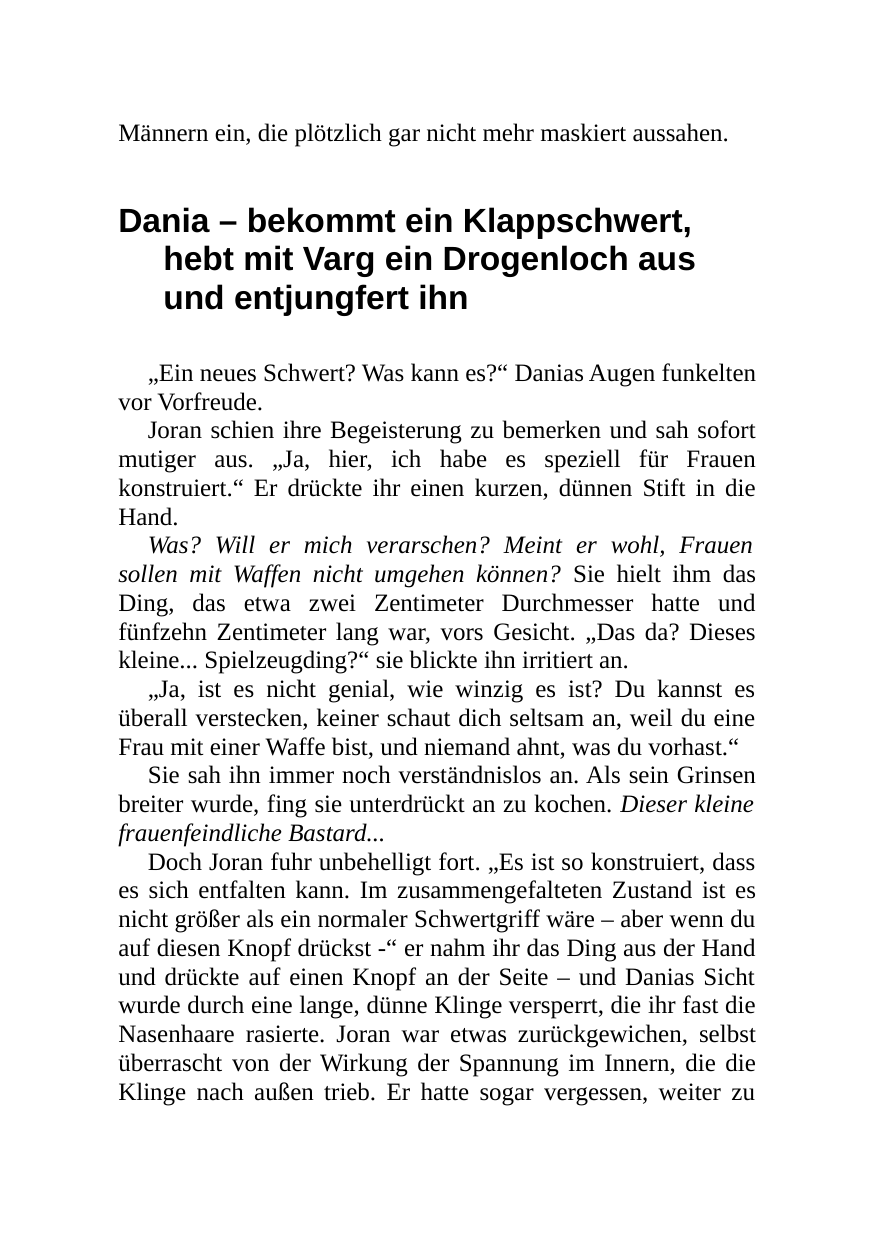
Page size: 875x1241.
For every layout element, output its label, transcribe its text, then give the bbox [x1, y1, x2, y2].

text Doch Joran fuhr unbehelligt fort. „Es ist so konstruiert, dass es sich entfalten kann. Im zusammengefalteten Zustand ist es nicht größer als ein normaler Schwertgriff wäre – aber wenn du auf diesen Knopf drückst -“ er nahm ihr das Ding aus der Hand und drückte auf einen Knopf an der Seite – und Danias Sicht wurde durch eine lange, dünne Klinge versperrt, die ihr fast die Nasenhaare rasierte. Joran war etwas zurückgewichen, selbst überrascht von der Wirkung der Spannung im Innern, die die Klinge nach außen trieb. Er hatte sogar vergessen, weiter zu [118, 847, 756, 1105]
text Männern ein, die plötzlich gar nicht mehr maskiert aussahen. [118, 118, 756, 147]
text Joran schien ihre Begeisterung zu bemerken und sah sofort mutiger aus. „Ja, hier, ich habe es speziell für Frauen konstruiert.“ Er drückte ihr einen kurzen, dünnen Stift in die Hand. [118, 415, 756, 530]
text „Ja, ist es nicht genial, wie winzig es ist? Du kannst es überall verstecken, keiner schaut dich seltsam an, weil du eine Frau mit einer Waffe bist, und niemand ahnt, was du vorhast.“ [118, 674, 756, 760]
text Was? Will er mich verarschen? Meint er wohl, Frauen sollen mit Waffen nicht umgehen können? Sie hielt ihm das Ding, das etwa zwei Zentimeter Durchmesser hatte und fünfzehn Zentimeter lang war, vors Gesicht. „Das da? Dieses kleine... Spielzeugding?“ sie blickte ihn irritiert an. [118, 530, 756, 674]
text „Ein neues Schwert? Was kann es?“ Danias Augen funkelten vor Vorfreude. [118, 358, 756, 415]
text Sie sah ihn immer noch verständnislos an. Als sein Grinsen breiter wurde, fing sie unterdrückt an zu kochen. Dieser kleine frauenfeindliche Bastard... [118, 760, 756, 847]
subtitle Dania – bekommt ein Klappschwert, hebt mit Varg ein Drogenloch aus und entjungfert ihn [118, 201, 756, 317]
